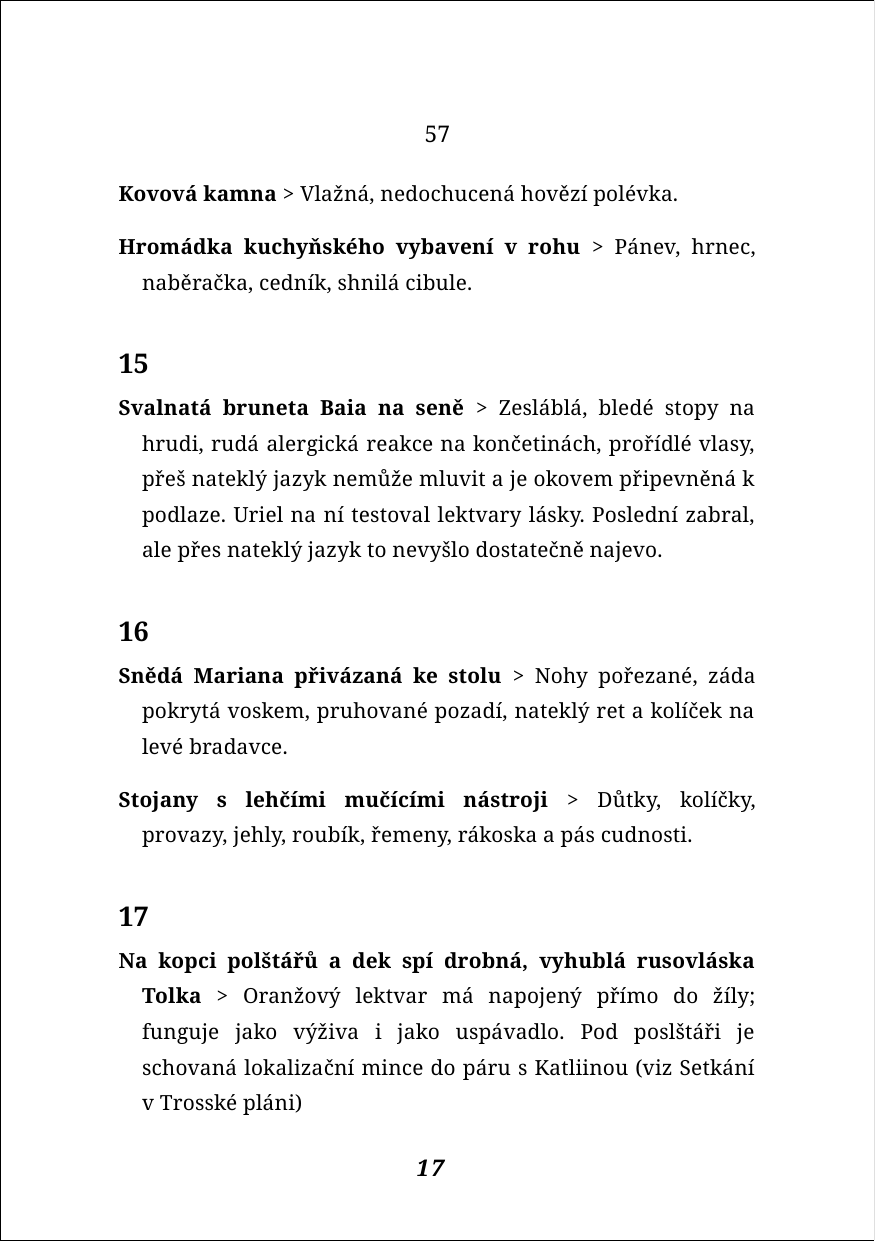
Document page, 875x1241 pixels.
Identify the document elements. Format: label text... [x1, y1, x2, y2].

text Kovová kamna > Vlažná, nedochucená hovězí polévka. [118, 179, 756, 207]
text Na kopci polštářů a dek spí drobná, vyhublá rusovláska Tolka > Oranžový lektvar má napojený přímo do žíly; funguje jako výživa i jako uspávadlo. Pod poslštáři je schovaná lokalizační mince do páru s Katliinou (viz Setkání v Trosské pláni) [118, 946, 756, 1117]
subtitle 16 [118, 612, 756, 649]
text Snědá Mariana přivázaná ke stolu > Nohy pořezané, záda pokrytá voskem, pruhované pozadí, nateklý ret a kolíček na levé bradavce. [118, 661, 756, 760]
text Svalnatá bruneta Baia na seně > Zesláblá, bledé stopy na hrudi, rudá alergická reakce na končetinách, prořídlé vlasy, přeš nateklý jazyk nemůže mluvit a je okovem připevněná k podlaze. Uriel na ní testoval lektvary lásky. Poslední zabral, ale přes nateklý jazyk to nevyšlo dostatečně najevo. [118, 393, 756, 564]
text Hromádka kuchyňského vybavení v rohu > Pánev, hrnec, naběračka, cedník, shnilá cibule. [118, 232, 756, 296]
text Stojany s lehčími mučícími nástroji > Důtky, kolíčky, provazy, jehly, roubík, řemeny, rákoska a pás cudnosti. [118, 785, 756, 849]
subtitle 17 [118, 897, 756, 934]
subtitle 15 [118, 344, 756, 381]
